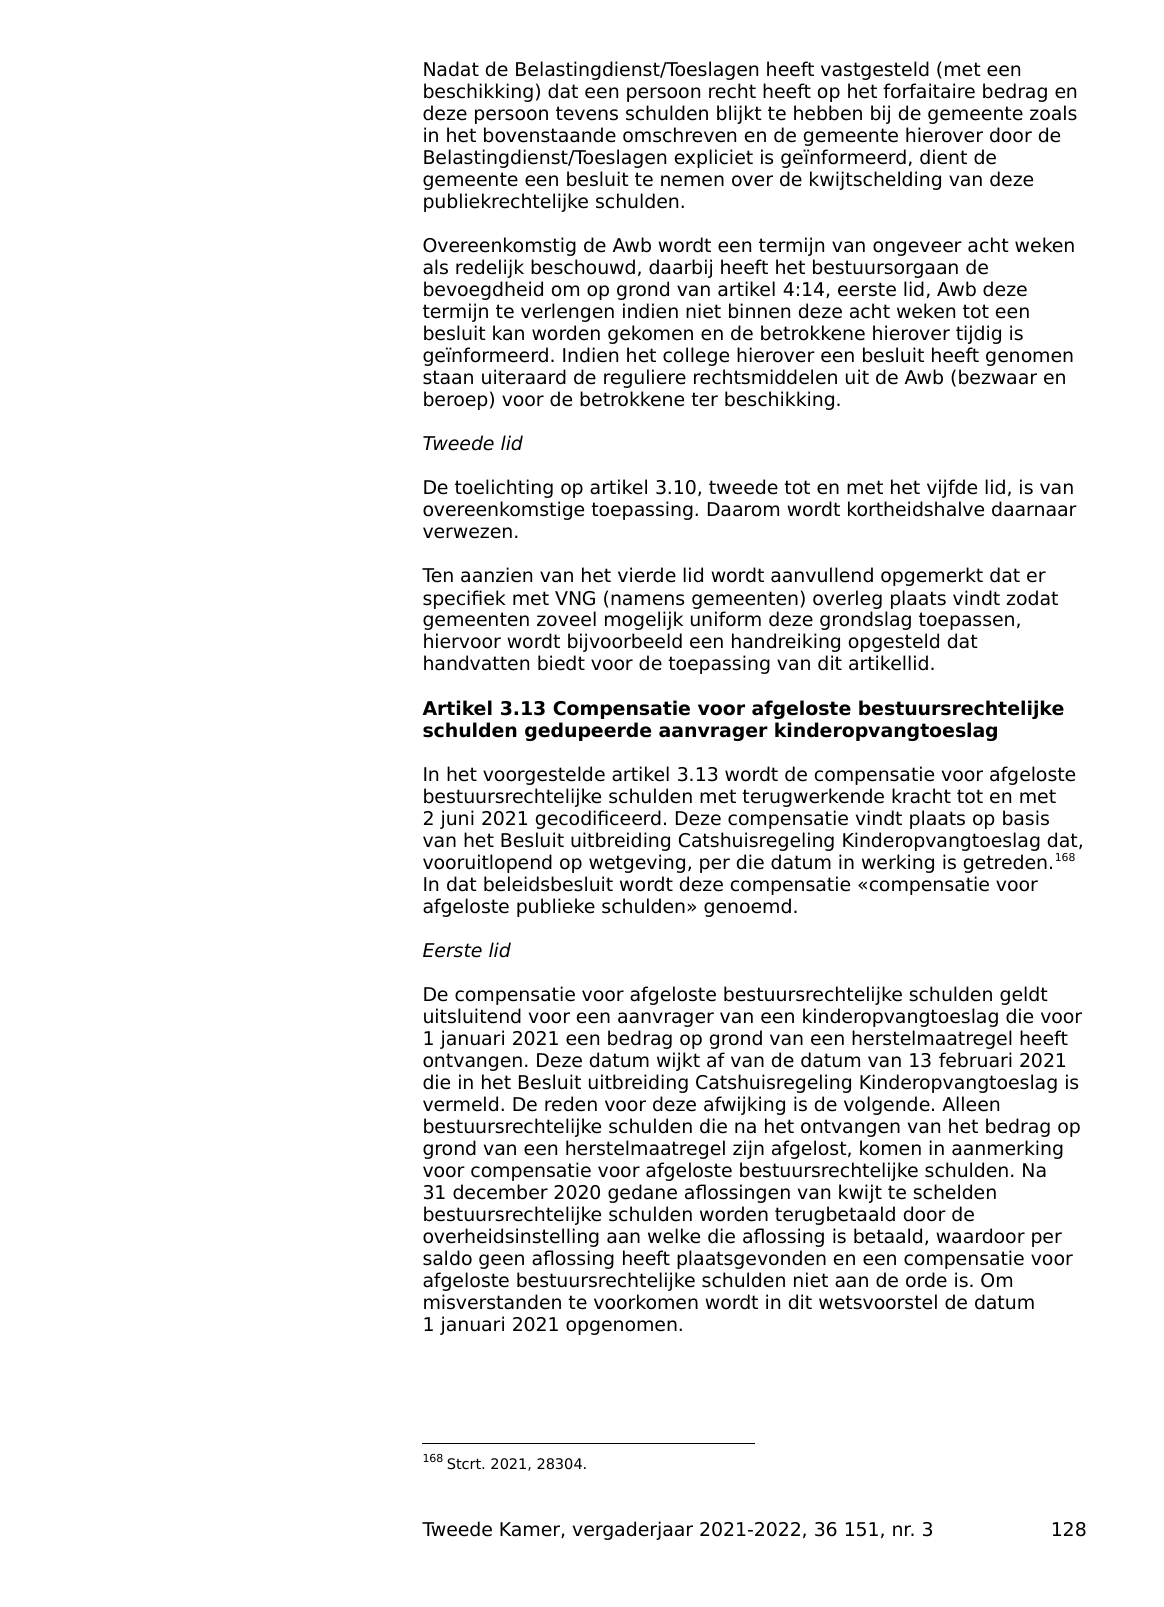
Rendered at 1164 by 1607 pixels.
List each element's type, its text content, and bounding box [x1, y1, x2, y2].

text Nadat de Belastingdienst/Toeslagen heeft vastgesteld (met een beschikking) dat een persoon recht heeft op het forfaitaire bedrag en deze persoon tevens schulden blijkt te hebben bij de gemeente zoals in het bovenstaande omschreven en de gemeente hierover door de Belastingdienst/Toeslagen expliciet is geïnformeerd, dient de gemeente een besluit te nemen over de kwijtschelding van deze publiekrechtelijke schulden. [422, 59, 1087, 213]
text De toelichting op artikel 3.10, tweede tot en met het vijfde lid, is van overeenkomstige toepassing. Daarom wordt kortheidshalve daarnaar verwezen. [422, 477, 1087, 543]
subtitle Eerste lid [422, 940, 1087, 962]
subtitle Tweede lid [422, 433, 1087, 455]
subtitle Artikel 3.13 Compensatie voor afgeloste bestuursrechtelijke schulden gedupeerde aanvrager kinderopvangtoeslag [422, 697, 1087, 741]
text Ten aanzien van het vierde lid wordt aanvullend opgemerkt dat er specifiek met VNG (namens gemeenten) overleg plaats vindt zodat gemeenten zoveel mogelijk uniform deze grondslag toepassen, hiervoor wordt bijvoorbeeld een handreiking opgesteld dat handvatten biedt voor de toepassing van dit artikellid. [422, 565, 1087, 675]
text In het voorgestelde artikel 3.13 wordt de compensatie voor afgeloste bestuursrechtelijke schulden met terugwerkende kracht tot en met 2 juni 2021 gecodificeerd. Deze compensatie vindt plaats op basis van het Besluit uitbreiding Catshuisregeling Kinderopvangtoeslag dat, vooruitlopend op wetgeving, per die datum in werking is getreden. In dat beleidsbesluit wordt deze compensatie «compensatie voor afgeloste publieke schulden» genoemd. [422, 764, 1087, 917]
text De compensatie voor afgeloste bestuursrechtelijke schulden geldt uitsluitend voor een aanvrager van een kinderopvangtoeslag die voor 1 januari 2021 een bedrag op grond van een herstelmaatregel heeft ontvangen. Deze datum wijkt af van de datum van 13 februari 2021 die in het Besluit uitbreiding Catshuisregeling Kinderopvangtoeslag is vermeld. De reden voor deze afwijking is de volgende. Alleen bestuursrechtelijke schulden die na het ontvangen van het bedrag op grond van een herstelmaatregel zijn afgelost, komen in aanmerking voor compensatie voor afgeloste bestuursrechtelijke schulden. Na 31 december 2020 gedane aflossingen van kwijt te schelden bestuursrechtelijke schulden worden terugbetaald door de overheidsinstelling aan welke die aflossing is betaald, waardoor per saldo geen aflossing heeft plaatsgevonden en een compensatie voor afgeloste bestuursrechtelijke schulden niet aan de orde is. Om misverstanden te voorkomen wordt in dit wetsvoorstel de datum 1 januari 2021 opgenomen. [422, 984, 1087, 1336]
text Overeenkomstig de Awb wordt een termijn van ongeveer acht weken als redelijk beschouwd, daarbij heeft het bestuursorgaan de bevoegdheid om op grond van artikel 4:14, eerste lid, Awb deze termijn te verlengen indien niet binnen deze acht weken tot een besluit kan worden gekomen en de betrokkene hierover tijdig is geïnformeerd. Indien het college hierover een besluit heeft genomen staan uiteraard de reguliere rechtsmiddelen uit de Awb (bezwaar en beroep) voor de betrokkene ter beschikking. [422, 235, 1087, 411]
text Stcrt. 2021, 28304. [422, 1452, 1087, 1474]
